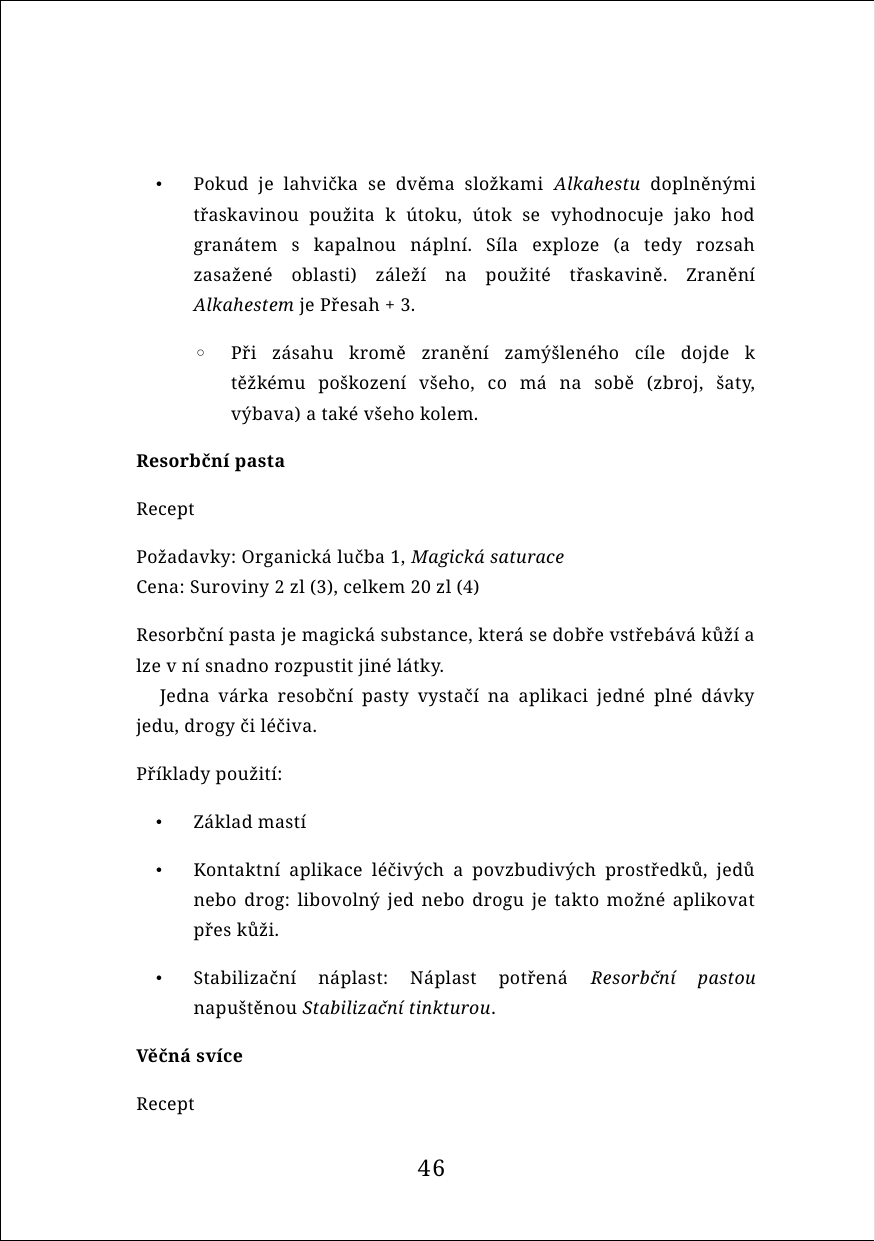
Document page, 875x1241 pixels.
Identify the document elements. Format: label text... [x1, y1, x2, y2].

list Základ mastí [156, 809, 756, 833]
text Příklady použití: [136, 761, 756, 786]
text Věčná svíce [136, 1044, 756, 1068]
list Stabilizační náplast: Náplast potřená Resorbční pastou napuštěnou Stabilizační tinkturou. [156, 966, 756, 1020]
text Recept [136, 497, 756, 521]
list Při zásahu kromě zranění zamýšleného cíle dojde k těžkému poškození všeho, co má na sobě (zbroj, šaty, výbava) a také všeho kolem. [193, 341, 756, 425]
list Pokud je lahvička se dvěma složkami Alkahestu doplněnými třaskavinou použita k útoku, útok se vyhodnocuje jako hod granátem s kapalnou náplní. Síla exploze (a tedy rozsah zasažené oblasti) záleží na použité třaskavině. Zranění Alkahestem je Přesah + 3. [156, 172, 756, 317]
text Požadavky: Organická lučba 1, Magická saturace Cena: Suroviny 2 zl (3), celkem 20 zl (4) [136, 545, 756, 599]
text Resorbční pasta je magická substance, která se dobře vstřebává kůží a lze v ní snadno rozpustit jiné látky. Jedna várka resobční pasty vystačí na aplikaci jedné plné dávky jedu, drogy či léčiva. [136, 623, 756, 738]
text Resorbční pasta [136, 449, 756, 473]
text Recept [136, 1092, 756, 1116]
list Kontaktní aplikace léčivých a povzbudivých prostředků, jedů nebo drog: libovolný jed nebo drogu je takto možné aplikovat přes kůži. [156, 857, 756, 942]
